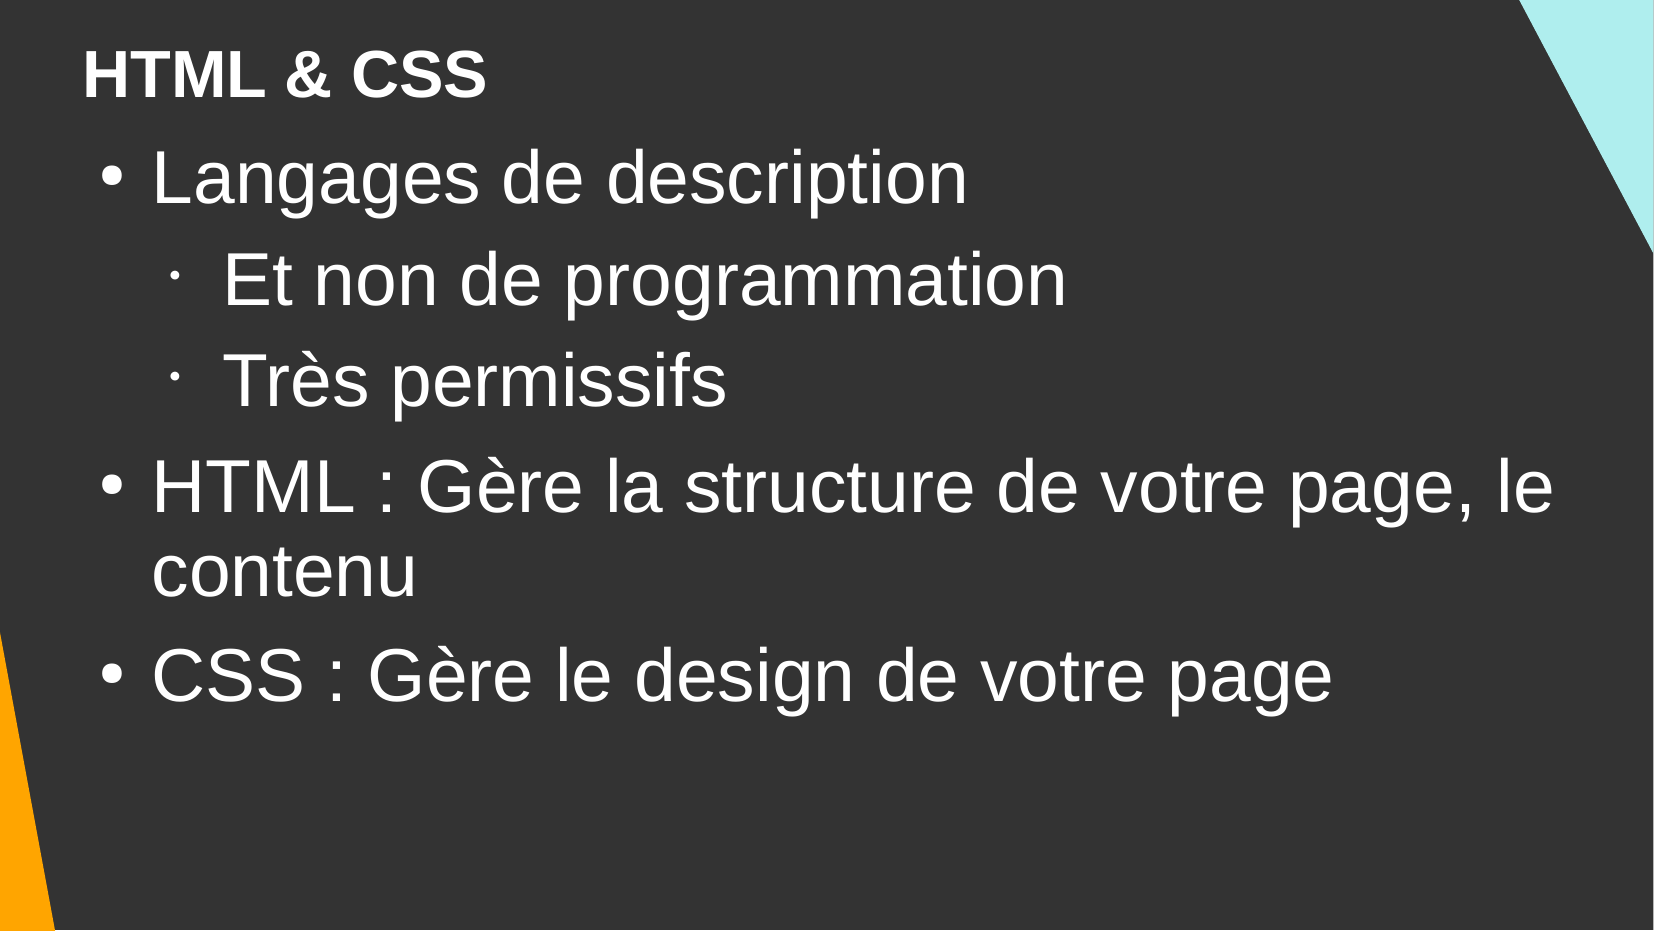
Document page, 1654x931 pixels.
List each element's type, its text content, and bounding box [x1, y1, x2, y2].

title HTML & CSS [82, 36, 1571, 114]
text_box [1519, 0, 1654, 255]
text_box [0, 632, 56, 931]
list Langages de description Et non de programmation Très permissifs HTML : Gère la structure de votre page, le contenu CSS : Gère le design de votre page [80, 135, 1569, 733]
